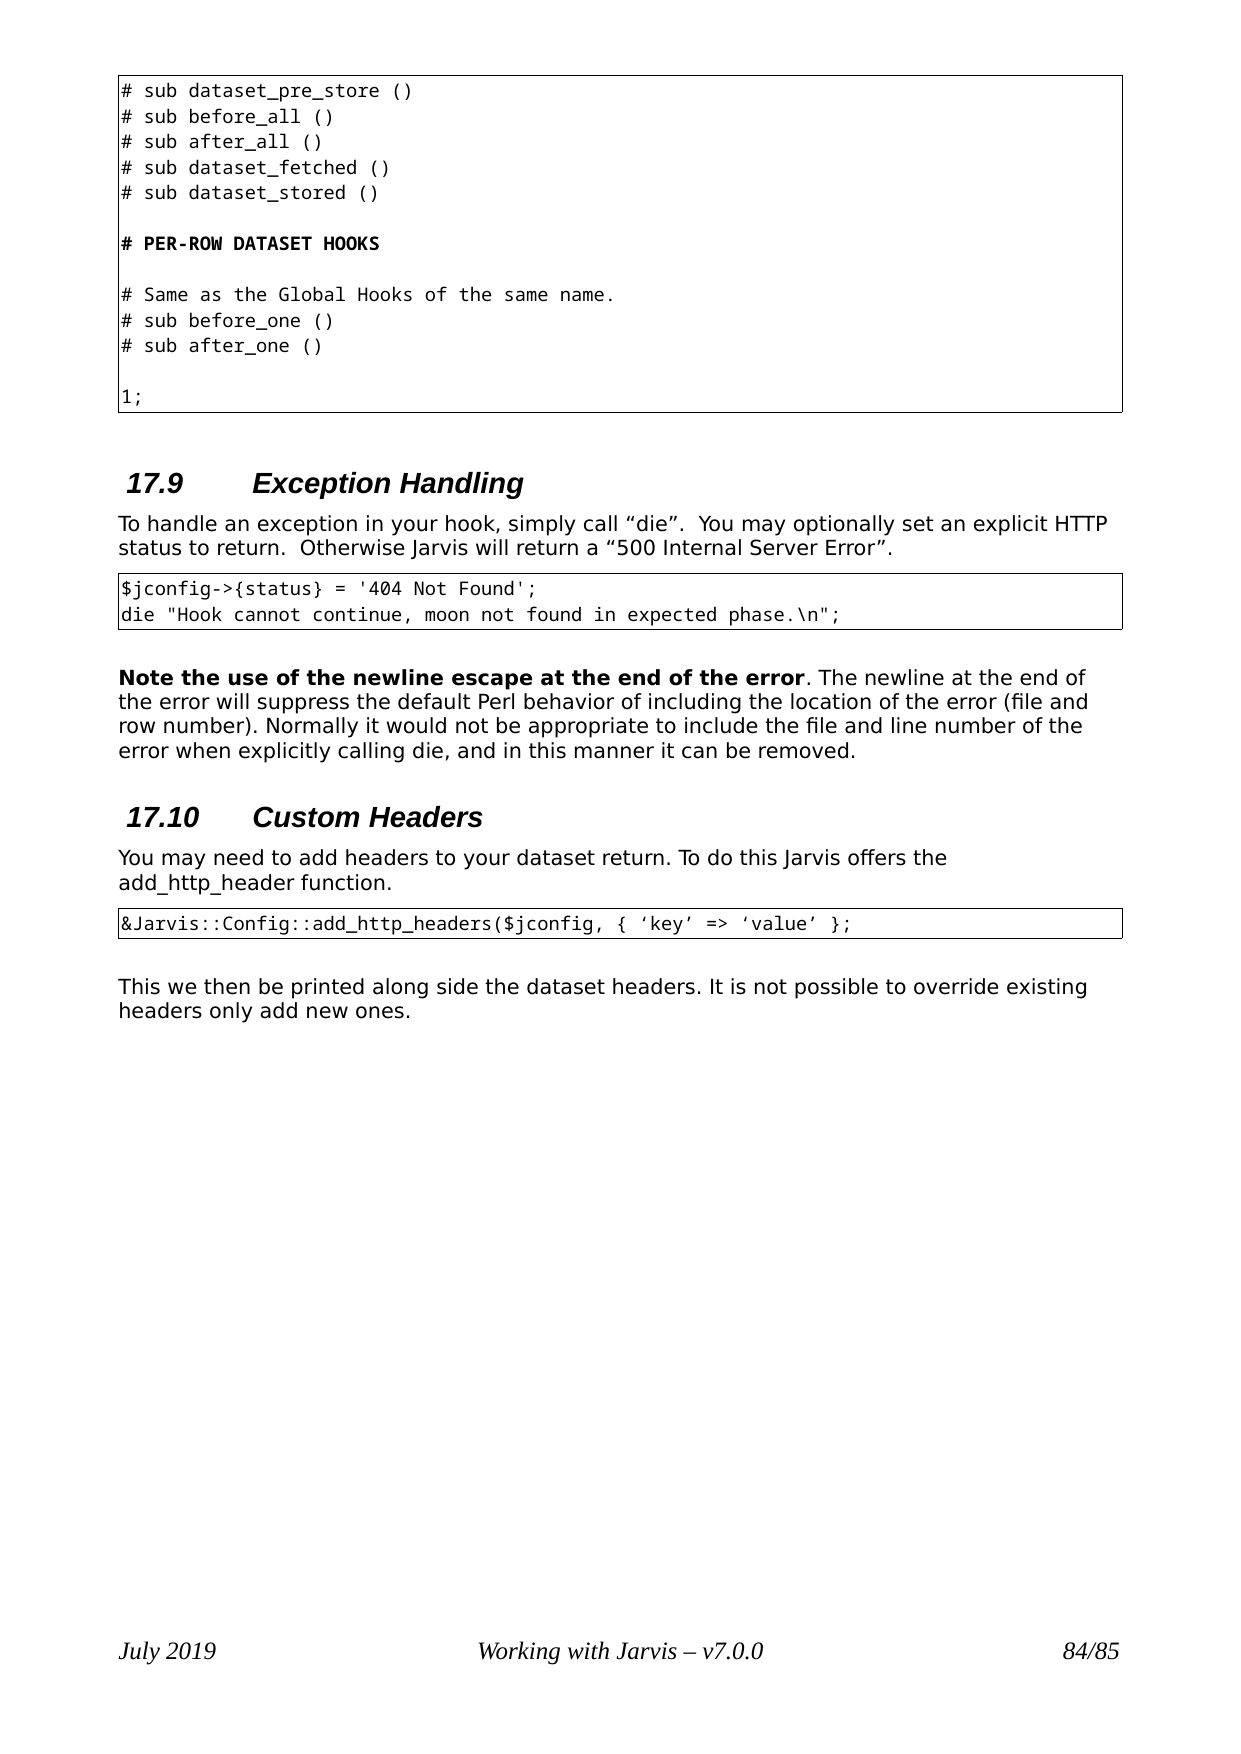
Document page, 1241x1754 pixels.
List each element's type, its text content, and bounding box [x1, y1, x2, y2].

text # sub before_one () [119, 305, 1122, 330]
text Note the use of the newline escape at the end of the error. The newline at the end of the error will suppress the default Perl behavior of including the location of the error (file and row number). Normally it would not be appropriate to include the file and line number of the error when explicitly calling die, and in this manner it can be removed. [118, 666, 1122, 763]
text # sub after_all () [119, 126, 1122, 152]
text # sub dataset_stored () [119, 177, 1122, 205]
text $jconfig->{status} = '404 Not Found'; [119, 574, 1122, 598]
text # sub before_all () [119, 101, 1122, 126]
text die "Hook cannot continue, moon not found in expected phase.\n"; [119, 598, 1122, 629]
text 1; [119, 381, 1122, 412]
text This we then be printed along side the dataset headers. It is not possible to override existing headers only add new ones. [118, 975, 1122, 1023]
text # sub dataset_fetched () [119, 152, 1122, 177]
text To handle an exception in your hook, simply call “die”. You may optionally set an explicit HTTP status to return. Otherwise Jarvis will return a “500 Internal Server Error”. [118, 512, 1122, 560]
text # sub after_one () [119, 330, 1122, 358]
text You may need to add headers to your dataset return. To do this Jarvis offers the add_http_header function. [118, 846, 1122, 895]
text # Same as the Global Hooks of the same name. [119, 279, 1122, 305]
text # PER-ROW DATASET HOOKS [119, 228, 1122, 256]
text &Jarvis::Config::add_http_headers($jconfig, { ‘key’ => ‘value’ }; [119, 909, 1122, 938]
subtitle Custom Headers [118, 800, 1122, 834]
text # sub dataset_pre_store () [119, 76, 1122, 101]
subtitle Exception Handling [118, 466, 1122, 499]
